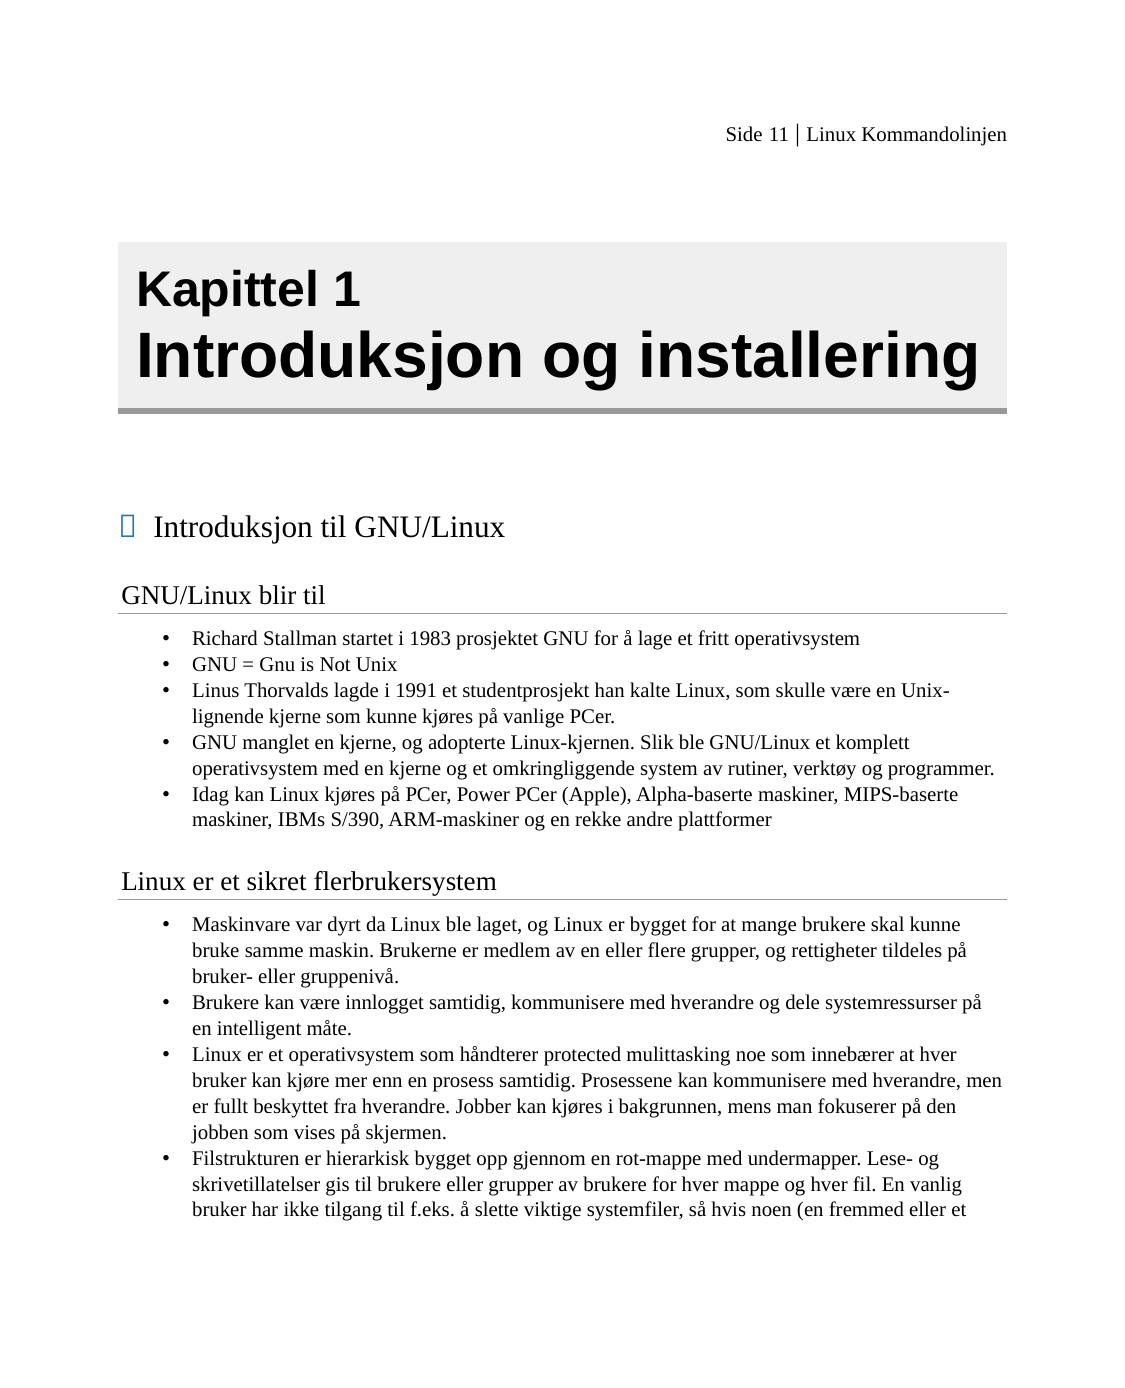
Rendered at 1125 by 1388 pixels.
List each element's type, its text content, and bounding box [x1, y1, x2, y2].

list GNU manglet en kjerne, og adopterte Linux-kjernen. Slik ble GNU/Linux et komplett operativsystem med en kjerne og et omkringliggende system av rutiner, verktøy og programmer. [162, 729, 1007, 779]
list Richard Stallman startet i 1983 prosjektet GNU for å lage et fritt operativsystem [162, 626, 1007, 650]
list GNU = Gnu is Not Unix [162, 652, 1007, 676]
subtitle Linux er et sikret flerbrukersystem [118, 862, 1007, 899]
subtitle Kapittel 1 Introduksjon og installering [118, 242, 1007, 408]
list Maskinvare var dyrt da Linux ble laget, og Linux er bygget for at mange brukere skal kunne bruke samme maskin. Brukerne er medlem av en eller flere grupper, og rettigheter tildeles på bruker- eller gruppenivå. [162, 912, 1007, 988]
list Linux er et operativsystem som håndterer protected mulittasking noe som innebærer at hver bruker kan kjøre mer enn en prosess samtidig. Prosessene kan kommunisere med hverandre, men er fullt beskyttet fra hverandre. Jobber kan kjøres i bakgrunnen, mens man fokuserer på den jobben som vises på skjermen. [162, 1042, 1007, 1144]
subtitle GNU/Linux blir til [118, 576, 1007, 613]
subtitle  Introduksjon til GNU/Linux [118, 504, 1007, 546]
list Brukere kan være innlogget samtidig, kommunisere med hverandre og dele systemressurser på en intelligent måte. [162, 990, 1007, 1040]
list Filstrukturen er hierarkisk bygget opp gjennom en rot-mappe med undermapper. Lese- og skrivetillatelser gis til brukere eller grupper av brukere for hver mappe og hver fil. En vanlig bruker har ikke tilgang til f.eks. å slette viktige systemfiler, så hvis noen (en fremmed eller et [162, 1146, 1007, 1221]
list Idag kan Linux kjøres på PCer, Power PCer (Apple), Alpha-baserte maskiner, MIPS-baserte maskiner, IBMs S/390, ARM-maskiner og en rekke andre plattformer [162, 781, 1007, 831]
list Linus Thorvalds lagde i 1991 et studentprosjekt han kalte Linux, som skulle være en Unix-lignende kjerne som kunne kjøres på vanlige PCer. [162, 678, 1007, 728]
